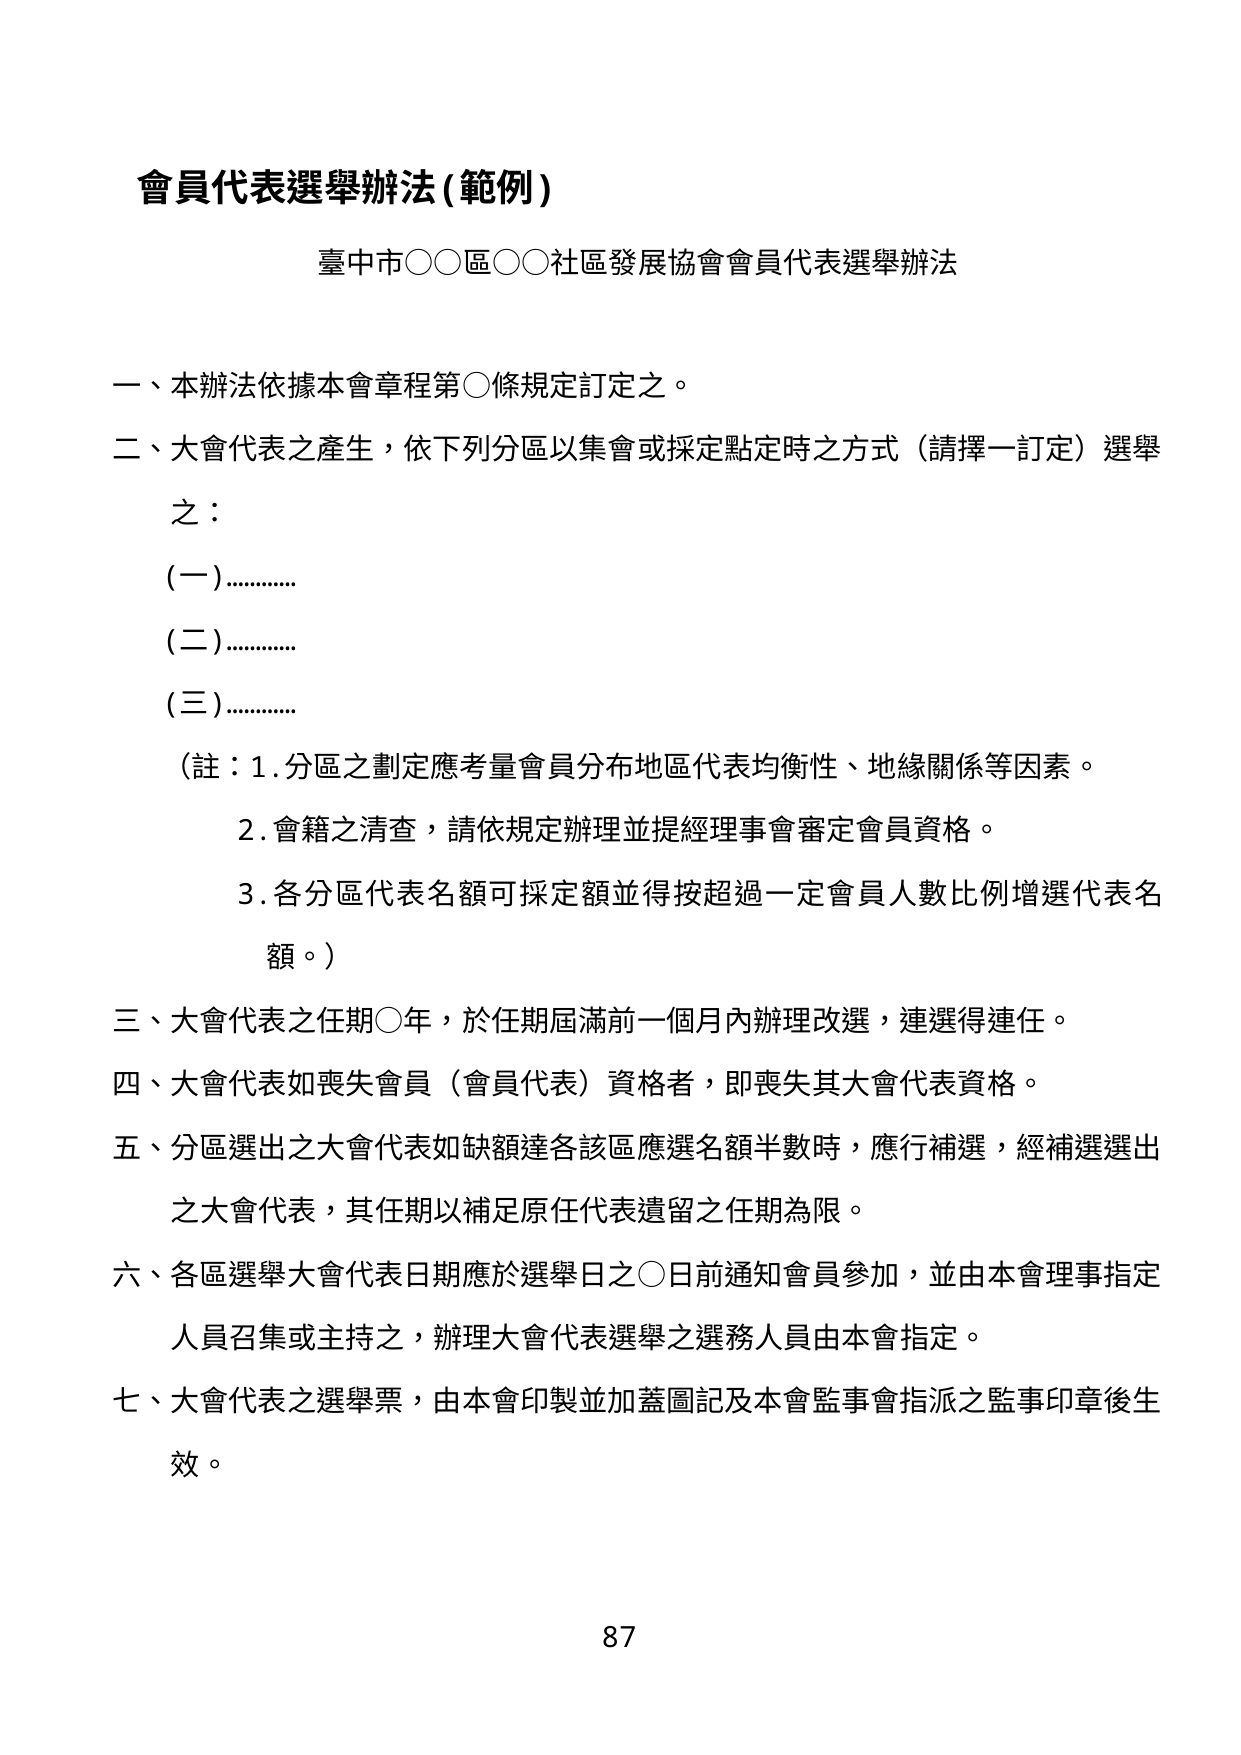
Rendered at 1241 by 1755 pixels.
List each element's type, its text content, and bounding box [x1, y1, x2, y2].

text 會員代表選舉辦法(範例) [137, 158, 1164, 212]
text 六、各區選舉大會代表日期應於選舉日之○日前通知會員參加，並由本會理事指定人員召集或主持之，辦理大會代表選舉之選務人員由本會指定。 [112, 1251, 1164, 1357]
text 五、分區選出之大會代表如缺額達各該區應選名額半數時，應行補選，經補選選出之大會代表，其任期以補足原任代表遺留之任期為限。 [112, 1124, 1164, 1230]
text 七、大會代表之選舉票，由本會印製並加蓋圖記及本會監事會指派之監事印章後生效。 [112, 1378, 1164, 1484]
text (二)………… [162, 616, 1164, 659]
text (三)………… [162, 680, 1164, 722]
text 四、大會代表如喪失會員（會員代表）資格者，即喪失其大會代表資格。 [112, 1061, 1164, 1103]
text 一、本辦法依據本會章程第○條規定訂定之。 [112, 362, 1164, 405]
text 三、大會代表之任期○年，於任期屆滿前一個月內辦理改選，連選得連任。 [112, 997, 1164, 1040]
text 二、大會代表之產生，依下列分區以集會或採定點定時之方式（請擇一訂定）選舉之： [112, 426, 1164, 532]
text （註：1.分區之劃定應考量會員分布地區代表均衡性、地緣關係等因素。 [162, 743, 1164, 786]
text 臺中市○○區○○社區發展協會會員代表選舉辦法 [112, 239, 1164, 282]
text 3.各分區代表名額可採定額並得按超過一定會員人數比例增選代表名額。） [237, 870, 1164, 976]
text (一)………… [162, 553, 1164, 595]
text 2.會籍之清查，請依規定辦理並提經理事會審定會員資格。 [237, 807, 1164, 849]
